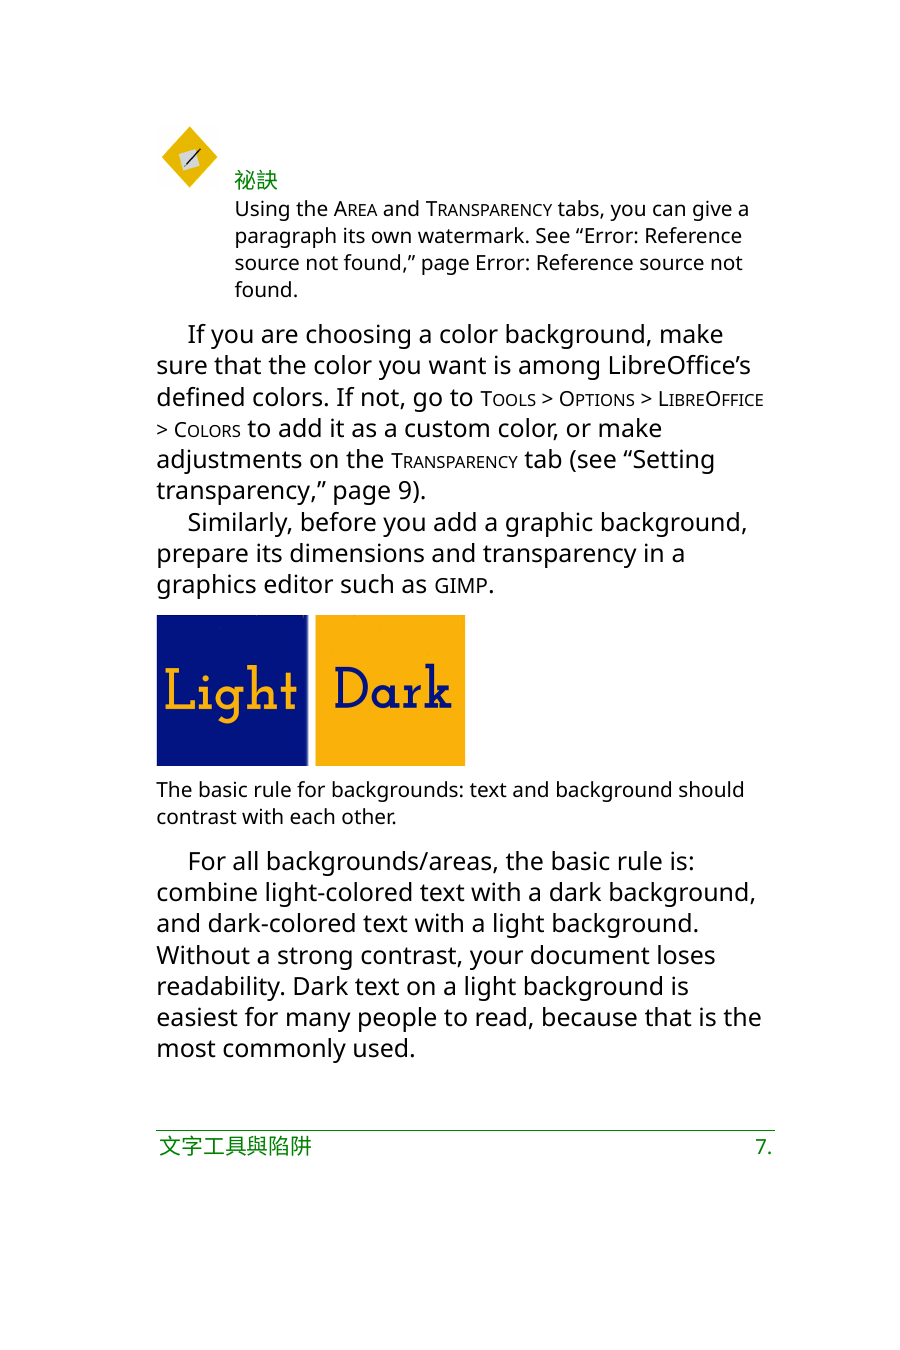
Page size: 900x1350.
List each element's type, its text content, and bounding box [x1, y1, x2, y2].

text Using the Area and Transparency tabs, you can give a paragraph its own watermark. See “Error: Reference source not found,” page Error: Reference source not found. [234, 195, 775, 303]
picture [156, 615, 466, 766]
table_header [156, 616, 775, 768]
text If you are choosing a color background, make sure that the color you want is among LibreOffice’s defined colors. If not, go to Tools > Options > LibreOffice > Colors to add it as a custom color, or make adjustments on the Transparency tab (see “Setting transparency,” page 1). [156, 319, 775, 506]
list 祕訣 [156, 165, 775, 195]
text For all backgrounds/areas, the basic rule is: combine light-colored text with a dark background, and dark-colored text with a light background. Without a strong contrast, your document loses readability. Dark text on a light background is easiest for many people to read, because that is the most commonly used. [156, 845, 775, 1064]
picture [157, 125, 220, 189]
table_cell The basic rule for backgrounds: text and background should contrast with each other. [156, 768, 775, 830]
text Similarly, before you add a graphic background, prepare its dimensions and transparency in a graphics editor such as GIMP. [156, 506, 775, 600]
